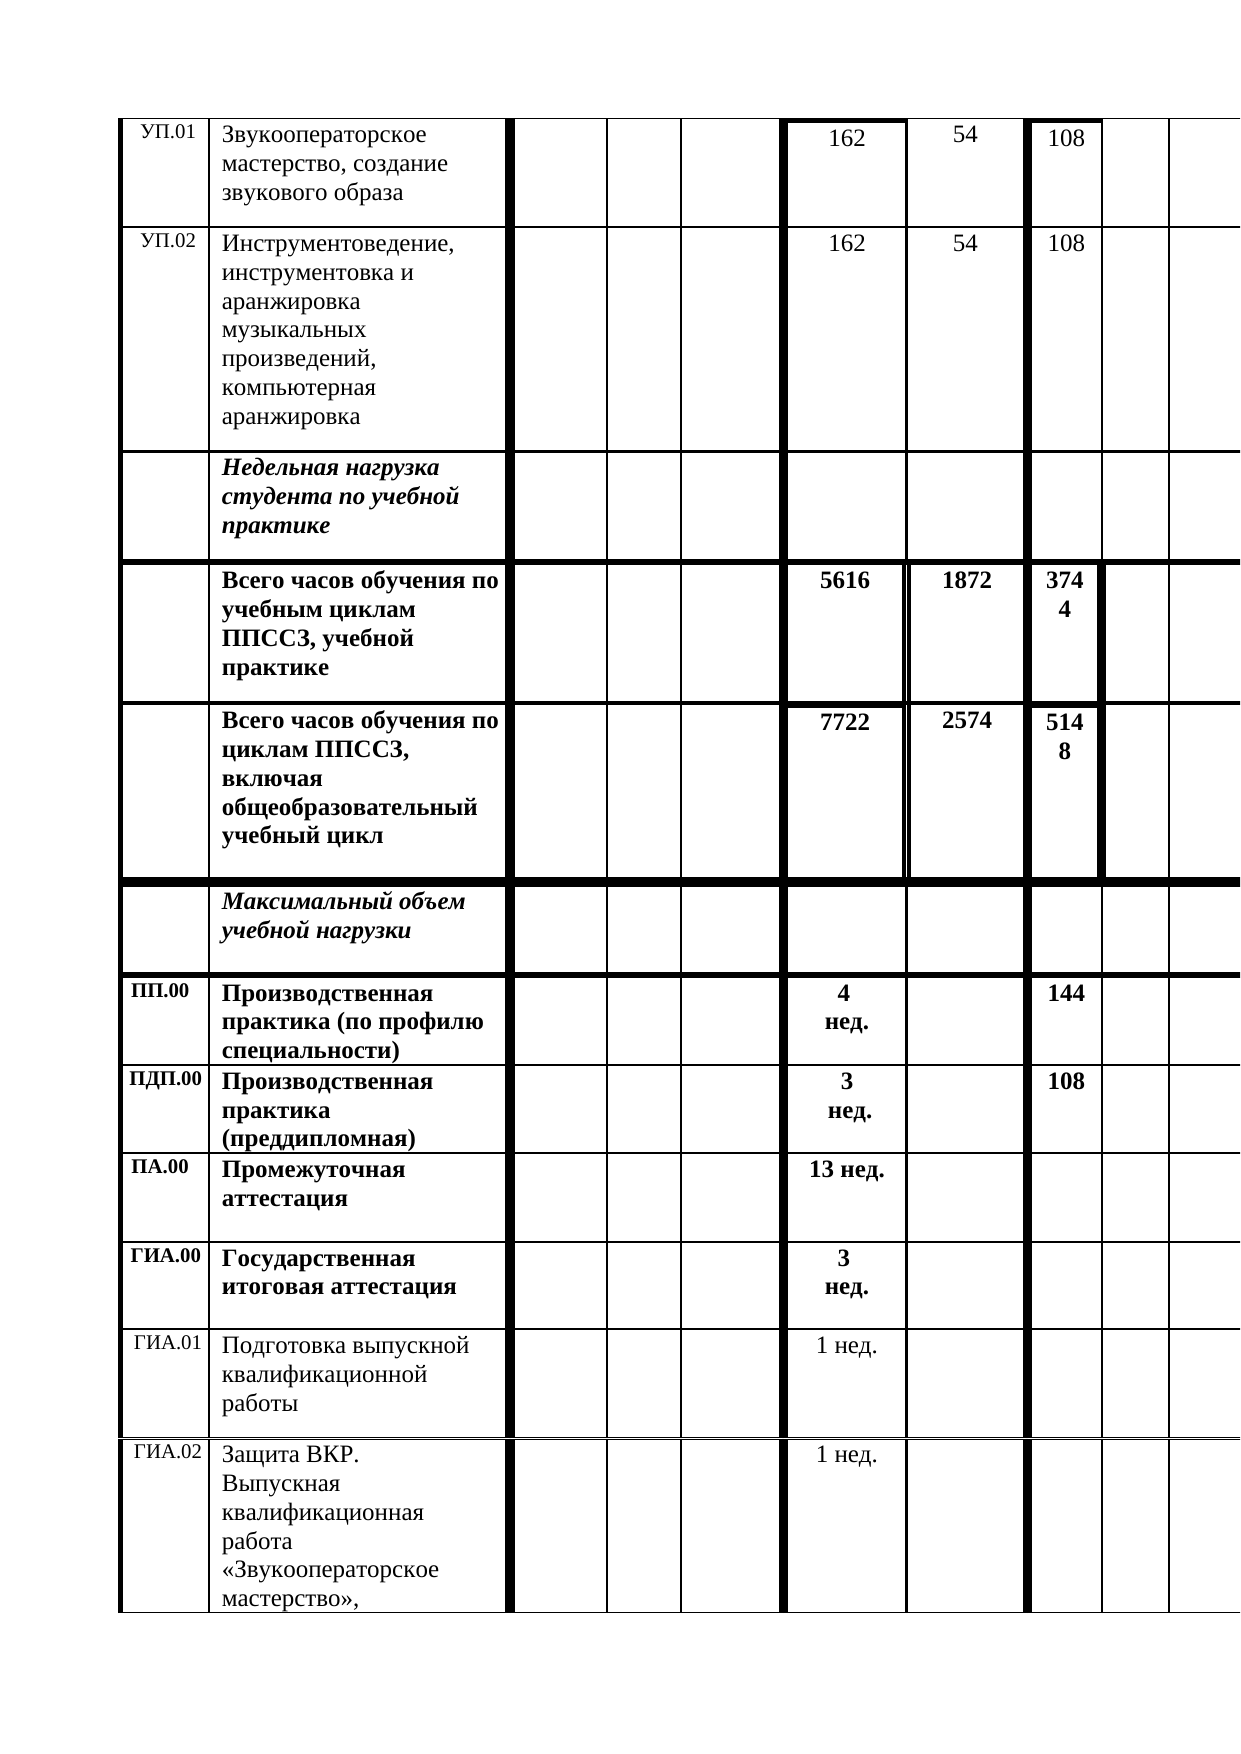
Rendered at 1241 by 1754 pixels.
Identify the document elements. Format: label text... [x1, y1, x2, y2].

table_cell [608, 453, 680, 559]
table_cell [608, 1330, 680, 1437]
table_cell [1170, 565, 1240, 701]
table_cell Недельная нагрузка студента по учебной практике [210, 453, 505, 559]
table_cell [682, 705, 779, 877]
table_cell [908, 887, 1023, 972]
table_cell [123, 705, 208, 877]
table_cell [608, 228, 680, 450]
table_cell [123, 565, 208, 701]
table_cell [1103, 887, 1168, 972]
table_cell [608, 1440, 680, 1612]
table_cell [1170, 1243, 1240, 1328]
table_cell Промежуточная аттестация [210, 1154, 505, 1241]
table_cell Производственная практика (по профилю специальности) [210, 978, 505, 1064]
table_cell [608, 1243, 680, 1328]
table_cell [1103, 1154, 1168, 1241]
table_cell Всего часов обучения по циклам ППССЗ, включая общеобразовательный учебный цикл [210, 705, 505, 877]
table_cell 5616 [788, 565, 902, 701]
table_cell Максимальный объем учебной нагрузки [210, 887, 505, 972]
table_cell 54 [908, 119, 1023, 226]
table_cell [1170, 978, 1240, 1064]
table_cell ПА.00 [123, 1154, 208, 1241]
table_cell [515, 978, 606, 1064]
table_cell Защита ВКР. Выпускная квалификационная работа «Звукооператорское мастерство», [210, 1440, 505, 1612]
table_cell [908, 978, 1023, 1064]
table_cell [682, 119, 779, 226]
table_cell 162 [788, 228, 905, 450]
table_cell 1 нед. [788, 1330, 905, 1437]
table_cell 162 [788, 123, 905, 226]
table_cell УП.02 [123, 228, 208, 450]
table_cell [515, 228, 606, 450]
table_cell [1032, 887, 1101, 972]
table_cell [515, 1330, 606, 1437]
table_cell ПП.00 [123, 978, 208, 1064]
table_cell [123, 453, 208, 559]
table_cell [515, 453, 606, 559]
table_cell [682, 1066, 779, 1152]
table_cell [123, 887, 208, 972]
table_cell [608, 978, 680, 1064]
table_cell [1170, 1440, 1240, 1612]
table_cell [1170, 705, 1240, 877]
table_cell [1032, 1440, 1101, 1612]
table_cell [1103, 1330, 1168, 1437]
table_cell 108 [1032, 1066, 1101, 1152]
table_cell [1103, 978, 1168, 1064]
table_cell [515, 1154, 606, 1241]
table_cell УП.01 [123, 119, 208, 226]
table_cell [1170, 228, 1240, 450]
table_cell ПДП.00 [123, 1066, 208, 1152]
table_cell [682, 565, 779, 701]
table_cell Инструментоведение, инструментовка и аранжировка музыкальных произведений, компьютерная аранжировка [210, 228, 505, 450]
table_cell [682, 978, 779, 1064]
table_cell [515, 565, 606, 701]
table_cell [1032, 1330, 1101, 1437]
table_cell 1872 [911, 565, 1023, 701]
table_cell 4 нед. [788, 978, 905, 1064]
table_cell 3 нед. [788, 1066, 905, 1152]
table_cell [788, 887, 905, 972]
table_cell [1032, 1154, 1101, 1241]
table_cell [1170, 1330, 1240, 1437]
table_cell [1032, 453, 1101, 559]
table_cell [1106, 565, 1168, 701]
table_cell [1170, 119, 1240, 226]
table_cell Производственная практика (преддипломная) [210, 1066, 505, 1152]
table_cell 144 [1032, 978, 1101, 1064]
table_cell [1103, 1066, 1168, 1152]
table_cell [608, 1066, 680, 1152]
table_cell [608, 705, 680, 877]
table_cell [1103, 1440, 1168, 1612]
table_cell [1032, 1243, 1101, 1328]
table_cell [682, 1243, 779, 1328]
table_cell [682, 228, 779, 450]
table_cell [682, 1154, 779, 1241]
table_cell [908, 1330, 1023, 1437]
table_cell [1106, 705, 1168, 877]
table_cell [682, 1440, 779, 1612]
table_cell 108 [1032, 228, 1101, 450]
table_cell Всего часов обучения по учебным циклам ППССЗ, учебной практике [210, 565, 505, 701]
table_cell [1170, 887, 1240, 972]
table_cell [908, 1154, 1023, 1241]
table_cell [515, 1243, 606, 1328]
table_cell [515, 705, 606, 877]
table_cell 1 нед. [788, 1440, 905, 1612]
table_cell Звукооператорское мастерство, создание звукового образа [210, 119, 505, 226]
table_cell ГИА.00 [123, 1243, 208, 1328]
table_cell [608, 887, 680, 972]
table_cell [1170, 1154, 1240, 1241]
table_cell [682, 1330, 779, 1437]
table_cell ГИА.01 [123, 1330, 208, 1437]
table_cell [515, 119, 606, 226]
table_cell Государственная итоговая аттестация [210, 1243, 505, 1328]
table_cell [608, 565, 680, 701]
table_cell 5148 [1032, 708, 1097, 877]
table_cell Подготовка выпускной квалификационной работы [210, 1330, 505, 1437]
table_cell 54 [908, 228, 1023, 450]
table_cell 3744 [1032, 565, 1097, 701]
table_cell [608, 1154, 680, 1241]
table_cell [1103, 119, 1168, 226]
table_cell 2574 [911, 705, 1023, 877]
table_cell [682, 453, 779, 559]
table_cell 108 [1032, 123, 1101, 226]
table_cell [1103, 228, 1168, 450]
table_cell [682, 887, 779, 972]
table_cell 13 нед. [788, 1154, 905, 1241]
table_cell 7722 [788, 708, 902, 877]
table_cell ГИА.02 [123, 1440, 208, 1612]
table_cell [908, 1066, 1023, 1152]
table_cell [1170, 453, 1240, 559]
table_cell [515, 887, 606, 972]
table_cell 3 нед. [788, 1243, 905, 1328]
table_cell [908, 453, 1023, 559]
table_cell [908, 1243, 1023, 1328]
table_cell [1103, 1243, 1168, 1328]
table_cell [515, 1440, 606, 1612]
table_cell [788, 453, 905, 559]
table_cell [1170, 1066, 1240, 1152]
table_cell [608, 119, 680, 226]
table_cell [1103, 453, 1168, 559]
table_cell [908, 1440, 1023, 1612]
table_cell [515, 1066, 606, 1152]
